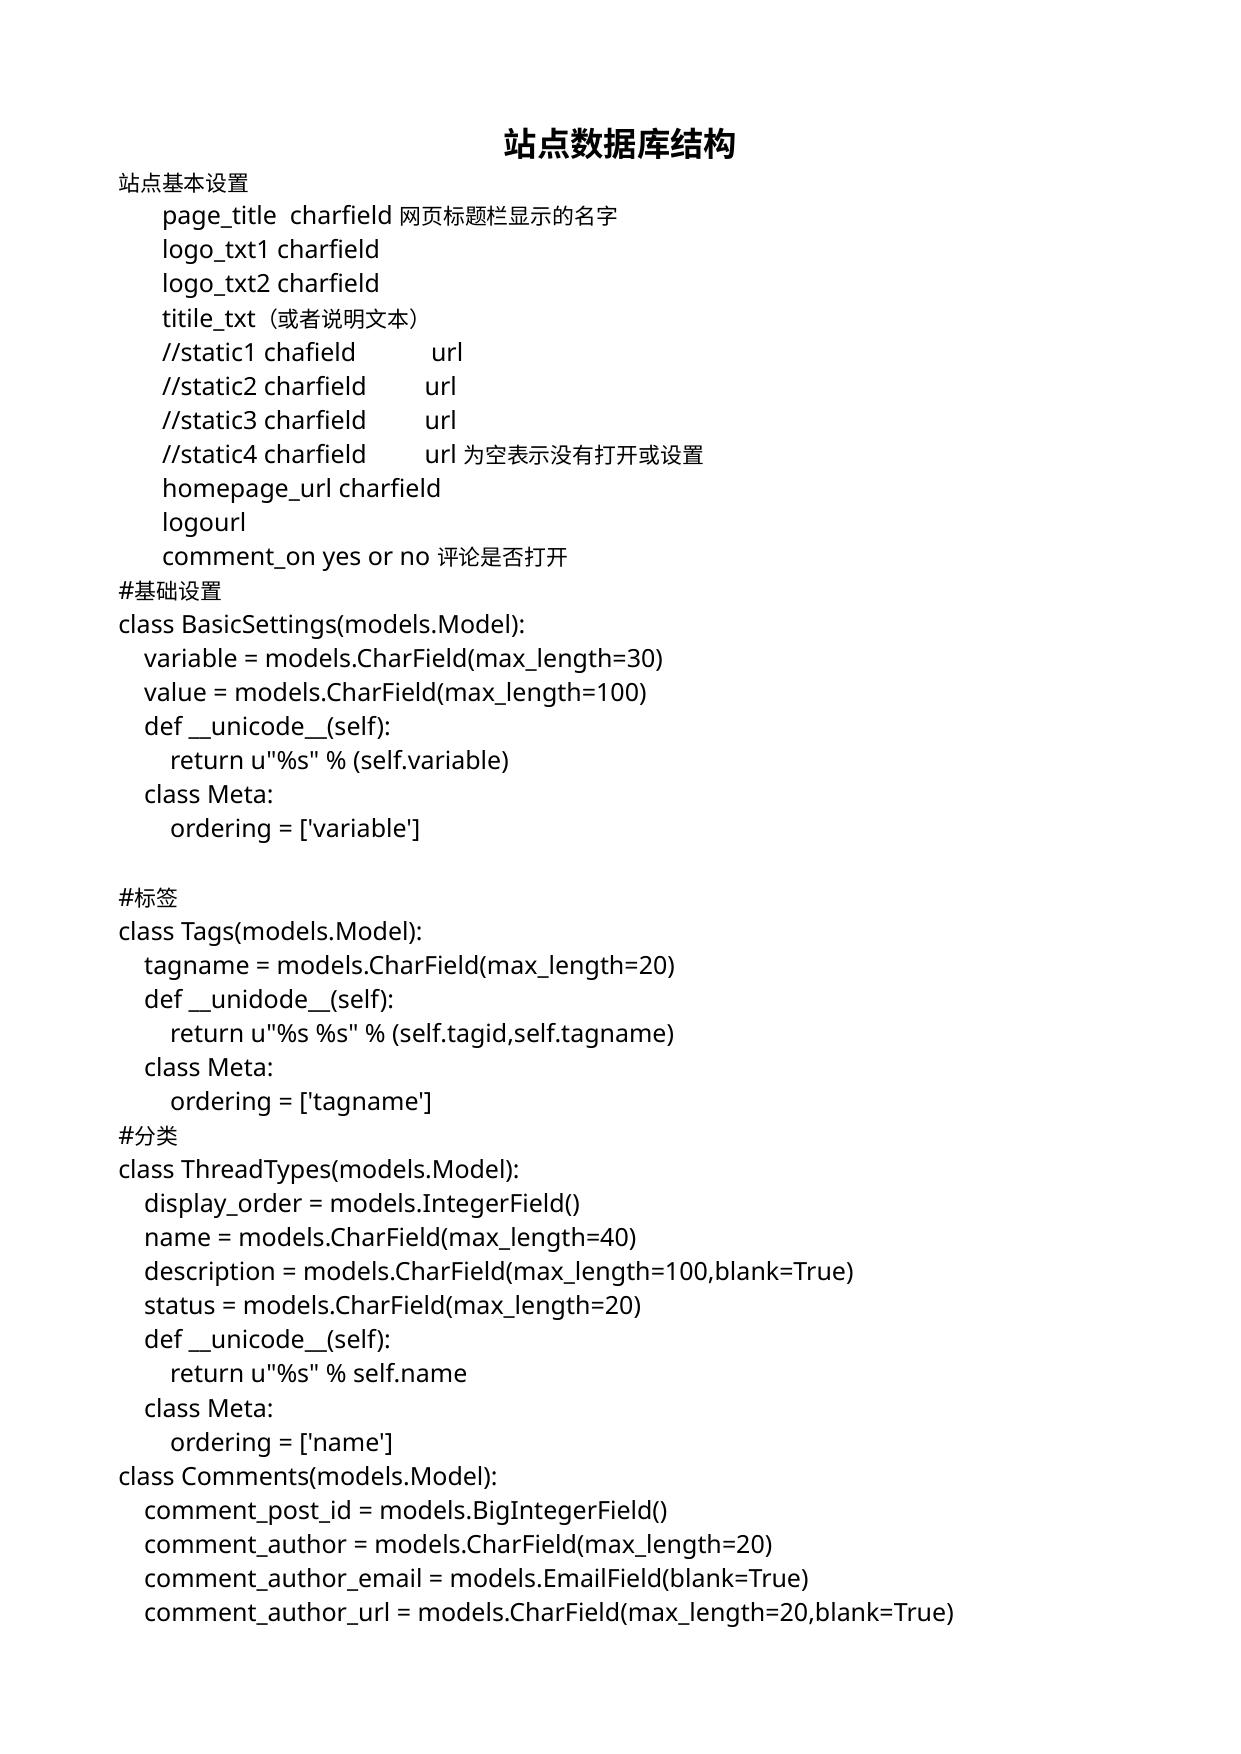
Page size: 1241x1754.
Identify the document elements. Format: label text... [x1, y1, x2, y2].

text #标签 [118, 879, 1122, 913]
text 站点基本设置 [118, 166, 1122, 198]
text ordering = ['name'] [118, 1424, 1122, 1458]
text class ThreadTypes(models.Model): [118, 1152, 1122, 1186]
text return u"%s" % (self.variable) [118, 743, 1122, 777]
text name = models.CharField(max_length=40) [118, 1220, 1122, 1254]
text page_title charfield 网页标题栏显示的名字 [118, 198, 1122, 232]
text //static3 charfield url [118, 402, 1122, 436]
text comment_author_url = models.CharField(max_length=20,blank=True) [118, 1594, 1122, 1629]
text logourl [118, 504, 1122, 539]
text class Meta: [118, 1390, 1122, 1424]
text comment_author = models.CharField(max_length=20) [118, 1526, 1122, 1561]
text //static2 charfield url [118, 368, 1122, 402]
text comment_on yes or no 评论是否打开 [118, 539, 1122, 573]
text class Tags(models.Model): [118, 913, 1122, 947]
text value = models.CharField(max_length=100) [118, 675, 1122, 709]
text comment_author_email = models.EmailField(blank=True) [118, 1561, 1122, 1594]
text class BasicSettings(models.Model): [118, 607, 1122, 641]
text titile_txt（或者说明文本） [118, 300, 1122, 334]
text ordering = ['variable'] [118, 811, 1122, 845]
text return u"%s" % self.name [118, 1356, 1122, 1390]
text homepage_url charfield [118, 471, 1122, 504]
text class Comments(models.Model): [118, 1458, 1122, 1492]
text #分类 [118, 1118, 1122, 1152]
text tagname = models.CharField(max_length=20) [118, 947, 1122, 981]
text display_order = models.IntegerField() [118, 1186, 1122, 1220]
text return u"%s %s" % (self.tagid,self.tagname) [118, 1016, 1122, 1049]
text description = models.CharField(max_length=100,blank=True) [118, 1254, 1122, 1288]
text def __unidode__(self): [118, 981, 1122, 1016]
text def __unicode__(self): [118, 1322, 1122, 1356]
text logo_txt1 charfield [118, 232, 1122, 266]
text //static1 chafield url [118, 334, 1122, 368]
text class Meta: [118, 1049, 1122, 1084]
text variable = models.CharField(max_length=30) [118, 641, 1122, 675]
text comment_post_id = models.BigIntegerField() [118, 1492, 1122, 1526]
text #基础设置 [118, 573, 1122, 607]
text ordering = ['tagname'] [118, 1084, 1122, 1118]
text def __unicode__(self): [118, 709, 1122, 743]
text 站点数据库结构 [118, 118, 1122, 166]
text logo_txt2 charfield [118, 266, 1122, 300]
text status = models.CharField(max_length=20) [118, 1288, 1122, 1322]
text class Meta: [118, 777, 1122, 811]
text //static4 charfield url 为空表示没有打开或设置 [118, 436, 1122, 471]
